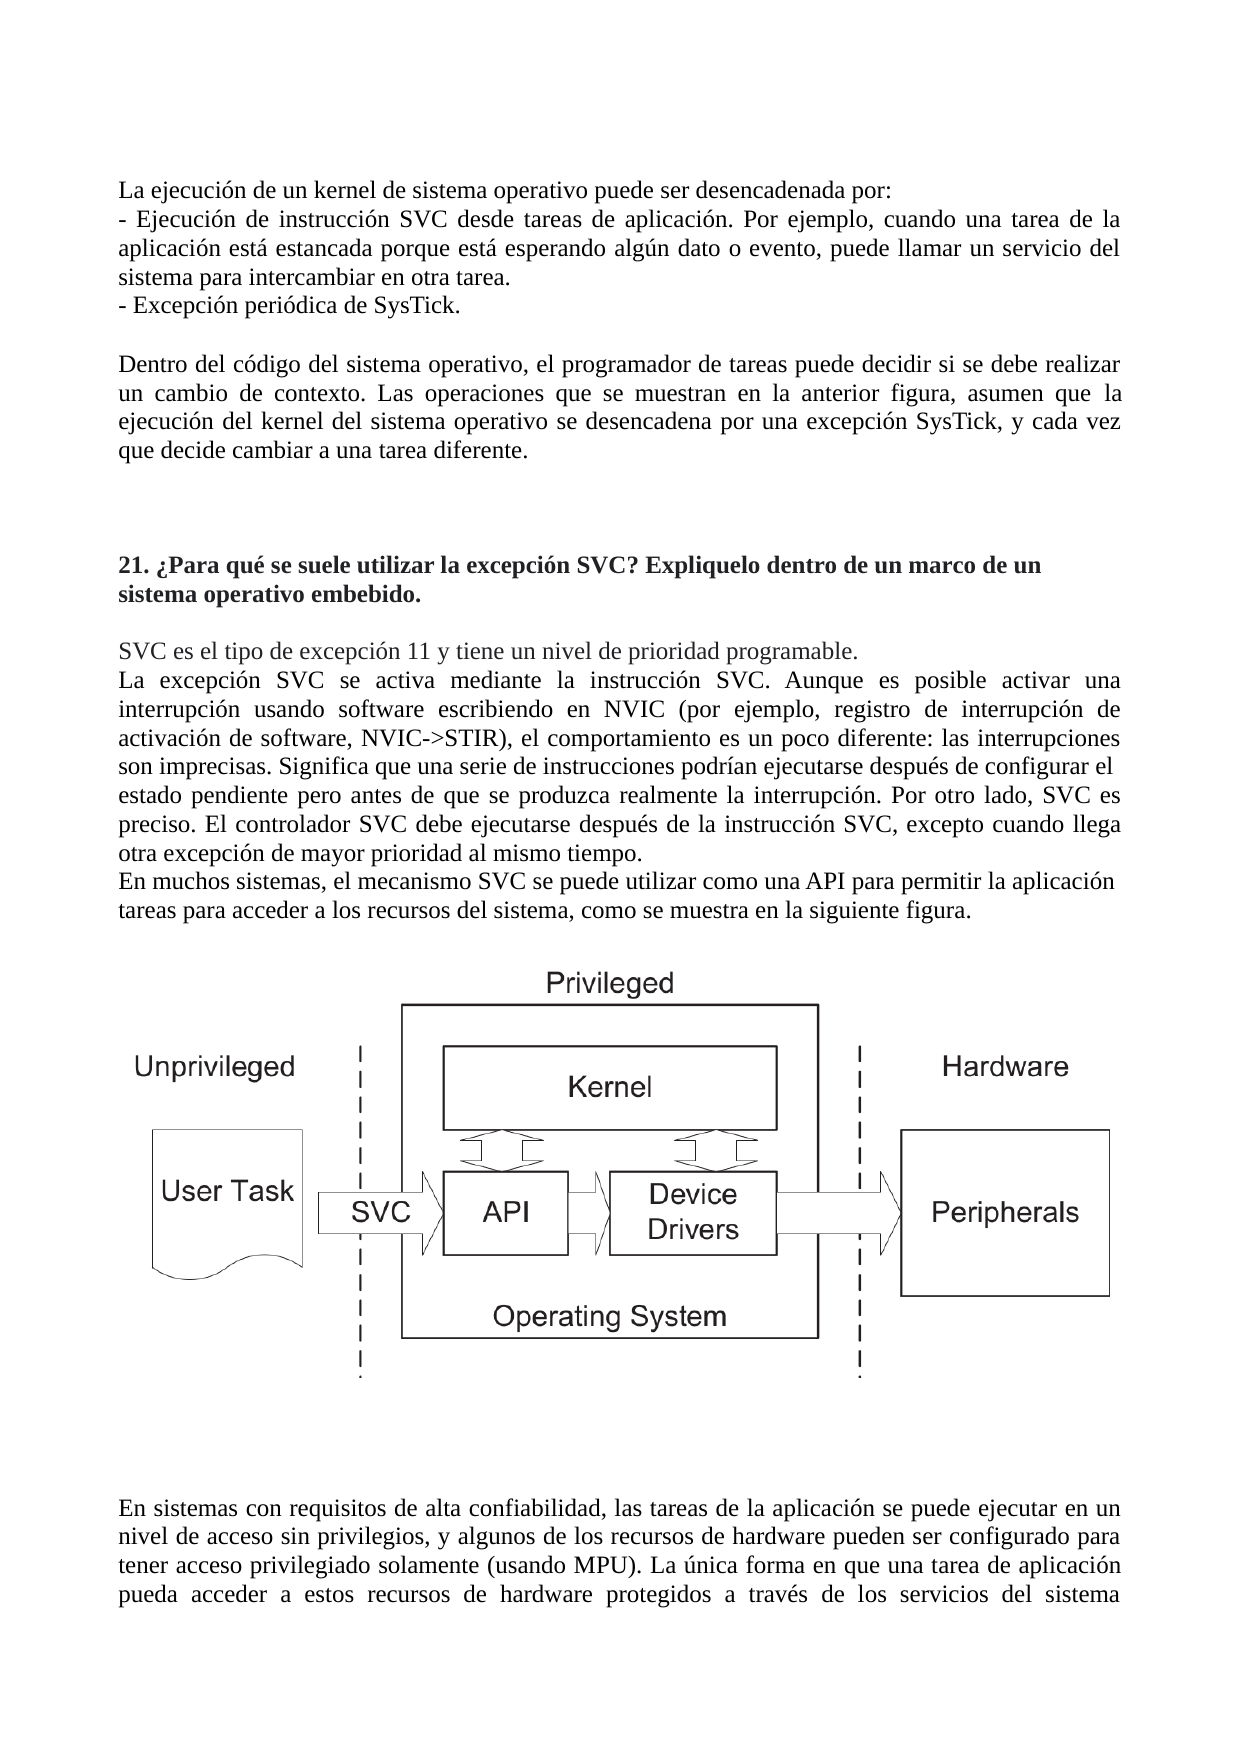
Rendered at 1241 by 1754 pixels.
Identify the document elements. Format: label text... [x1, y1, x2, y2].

text sistema operativo embebido. [118, 579, 1122, 608]
text La ejecución de un kernel de sistema operativo puede ser desencadenada por: [118, 176, 1122, 204]
text SVC es el tipo de excepción 11 y tiene un nivel de prioridad programable. [118, 636, 1122, 665]
text - Ejecución de instrucción SVC desde tareas de aplicación. Por ejemplo, cuando una tarea de la aplicación está estancada porque está esperando algún dato o evento, puede llamar un servicio del sistema para intercambiar en otra tarea. [118, 204, 1122, 291]
text estado pendiente pero antes de que se produzca realmente la interrupción. Por otro lado, SVC es preciso. El controlador SVC debe ejecutarse después de la instrucción SVC, excepto cuando llega otra excepción de mayor prioridad al mismo tiempo. [118, 780, 1122, 866]
text tareas para acceder a los recursos del sistema, como se muestra en la siguiente figura. [118, 895, 1122, 924]
text La excepción SVC se activa mediante la instrucción SVC. Aunque es posible activar una interrupción usando software escribiendo en NVIC (por ejemplo, registro de interrupción de activación de software, NVIC->STIR), el comportamiento es un poco diferente: las interrupciones son imprecisas. Significa que una serie de instrucciones podrían ejecutarse después de configurar el [118, 665, 1122, 780]
text - Excepción periódica de SysTick. [118, 291, 1122, 319]
text 21. ¿Para qué se suele utilizar la excepción SVC? Expliquelo dentro de un marco de un [118, 550, 1122, 579]
text En muchos sistemas, el mecanismo SVC se puede utilizar como una API para permitir la aplicación [118, 866, 1122, 895]
picture [118, 953, 1123, 1378]
text Dentro del código del sistema operativo, el programador de tareas puede decidir si se debe realizar un cambio de contexto. Las operaciones que se muestran en la anterior figura, asumen que la ejecución del kernel del sistema operativo se desencadena por una excepción SysTick, y cada vez que decide cambiar a una tarea diferente. [118, 349, 1122, 464]
text En sistemas con requisitos de alta confiabilidad, las tareas de la aplicación se puede ejecutar en un nivel de acceso sin privilegios, y algunos de los recursos de hardware pueden ser configurado para tener acceso privilegiado solamente (usando MPU). La única forma en que una tarea de aplicación pueda acceder a estos recursos de hardware protegidos a través de los servicios del sistema [118, 1493, 1122, 1608]
